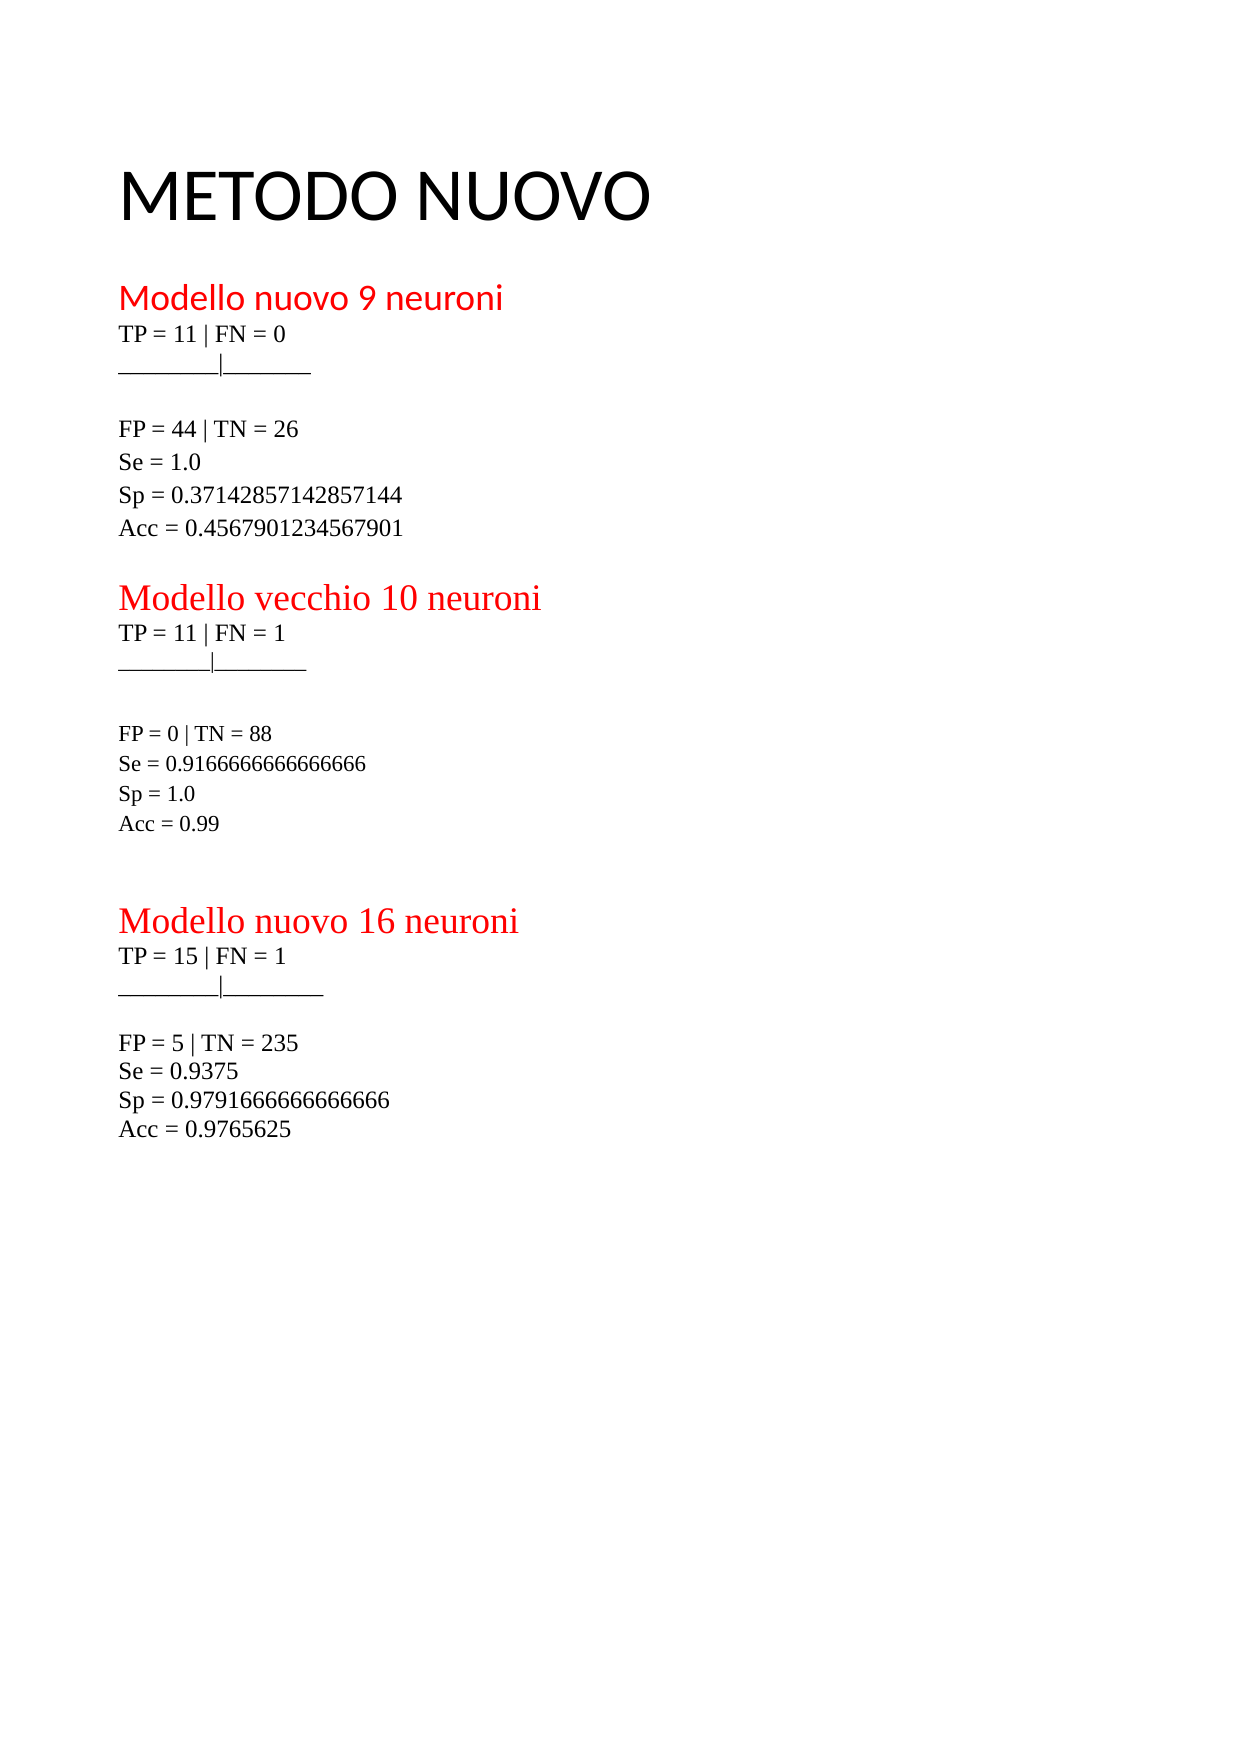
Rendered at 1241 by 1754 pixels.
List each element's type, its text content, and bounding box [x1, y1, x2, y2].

text Sp = 0.9791666666666666 [118, 1085, 1122, 1114]
text ________|_______ [118, 348, 1122, 377]
text Sp = 0.37142857142857144 [118, 480, 1122, 509]
text Modello vecchio 10 neuroni [118, 575, 1122, 618]
text METODO NUOVO [118, 148, 1122, 239]
text FP = 5 | TN = 235 [118, 1028, 1122, 1056]
text TP = 11 | FN = 1 [118, 618, 1122, 647]
text Sp = 1.0 [118, 780, 1122, 807]
text Acc = 0.9765625 [118, 1114, 1122, 1143]
text ________|________ [118, 647, 1122, 673]
text Se = 1.0 [118, 447, 1122, 476]
text TP = 15 | FN = 1 [118, 941, 1122, 970]
text TP = 11 | FN = 0 [118, 319, 1122, 348]
text FP = 0 | TN = 88 [118, 720, 1122, 746]
text Se = 0.9375 [118, 1056, 1122, 1085]
text Acc = 0.4567901234567901 [118, 513, 1122, 542]
text ________|________ [118, 970, 1122, 999]
text Modello nuovo 9 neuroni [118, 274, 1122, 319]
text Se = 0.9166666666666666 [118, 750, 1122, 776]
text Modello nuovo 16 neuroni [118, 898, 1122, 941]
text Acc = 0.99 [118, 811, 1122, 837]
text FP = 44 | TN = 26 [118, 414, 1122, 443]
